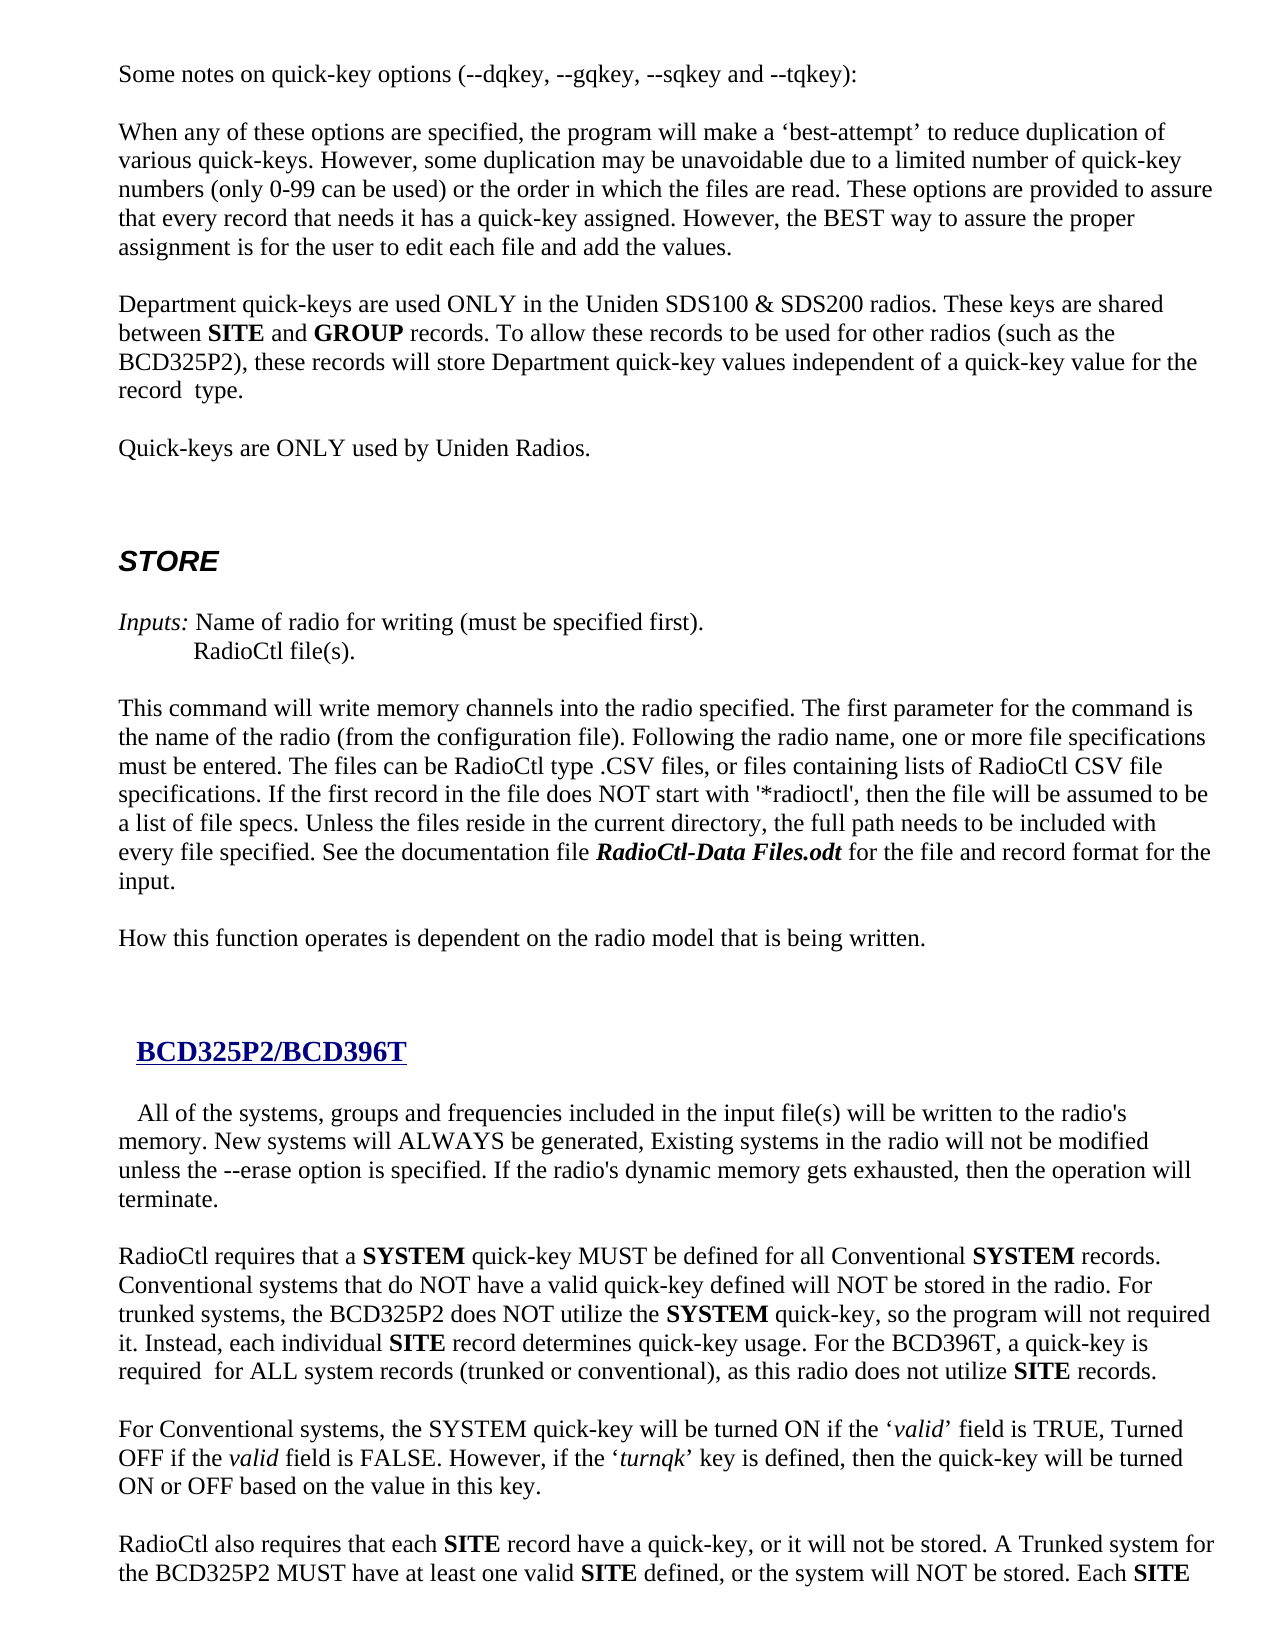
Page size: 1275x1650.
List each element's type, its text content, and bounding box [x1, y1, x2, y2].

subtitle BCD325P2/BCD396T [136, 1034, 1216, 1068]
text Department quick-keys are used ONLY in the Uniden SDS100 & SDS200 radios. These keys are shared between SITE and GROUP records. To allow these records to be used for other radios (such as the BCD325P2), these records will store Department quick-key values independent of a quick-key value for the record type. [118, 289, 1216, 404]
subtitle STORE [118, 544, 1216, 578]
text RadioCtl requires that a SYSTEM quick-key MUST be defined for all Conventional SYSTEM records. Conventional systems that do NOT have a valid quick-key defined will NOT be stored in the radio. For trunked systems, the BCD325P2 does NOT utilize the SYSTEM quick-key, so the program will not required it. Instead, each individual SITE record determines quick-key usage. For the BCD396T, a quick-key is required for ALL system records (trunked or conventional), as this radio does not utilize SITE records. [118, 1241, 1216, 1414]
text For Conventional systems, the SYSTEM quick-key will be turned ON if the ‘valid’ field is TRUE, Turned OFF if the valid field is FALSE. However, if the ‘turnqk’ key is defined, then the quick-key will be turned ON or OFF based on the value in this key. [118, 1414, 1216, 1500]
text Inputs: Name of radio for writing (must be specified first). RadioCtl file(s). [118, 607, 1216, 664]
text When any of these options are specified, the program will make a ‘best-attempt’ to reduce duplication of various quick-keys. However, some duplication may be unavoidable due to a limited number of quick-key numbers (only 0-99 can be used) or the order in which the files are read. These options are provided to assure that every record that needs it has a quick-key assigned. However, the BEST way to assure the proper assignment is for the user to edit each file and add the values. [118, 117, 1216, 260]
text Some notes on quick-key options (--dqkey, --gqkey, --sqkey and --tqkey): [118, 59, 1216, 88]
text How this function operates is dependent on the radio model that is being written. [118, 923, 1216, 952]
text Quick-keys are ONLY used by Uniden Radios. [118, 433, 1216, 462]
text This command will write memory channels into the radio specified. The first parameter for the command is the name of the radio (from the configuration file). Following the radio name, one or more file specifications must be entered. The files can be RadioCtl type .CSV files, or files containing lists of RadioCtl CSV file specifications. If the first record in the file does NOT start with '*radioctl', then the file will be assumed to be a list of file specs. Unless the files reside in the current directory, the full path needs to be included with every file specified. See the documentation file RadioCtl-Data Files.odt for the file and record format for the input. [118, 693, 1216, 894]
text RadioCtl also requires that each SITE record have a quick-key, or it will not be stored. A Trunked system for the BCD325P2 MUST have at least one valid SITE defined, or the system will NOT be stored. Each SITE [118, 1529, 1216, 1586]
text All of the systems, groups and frequencies included in the input file(s) will be written to the radio's memory. New systems will ALWAYS be generated, Existing systems in the radio will not be modified unless the --erase option is specified. If the radio's dynamic memory gets exhausted, then the operation will terminate. [118, 1098, 1216, 1213]
